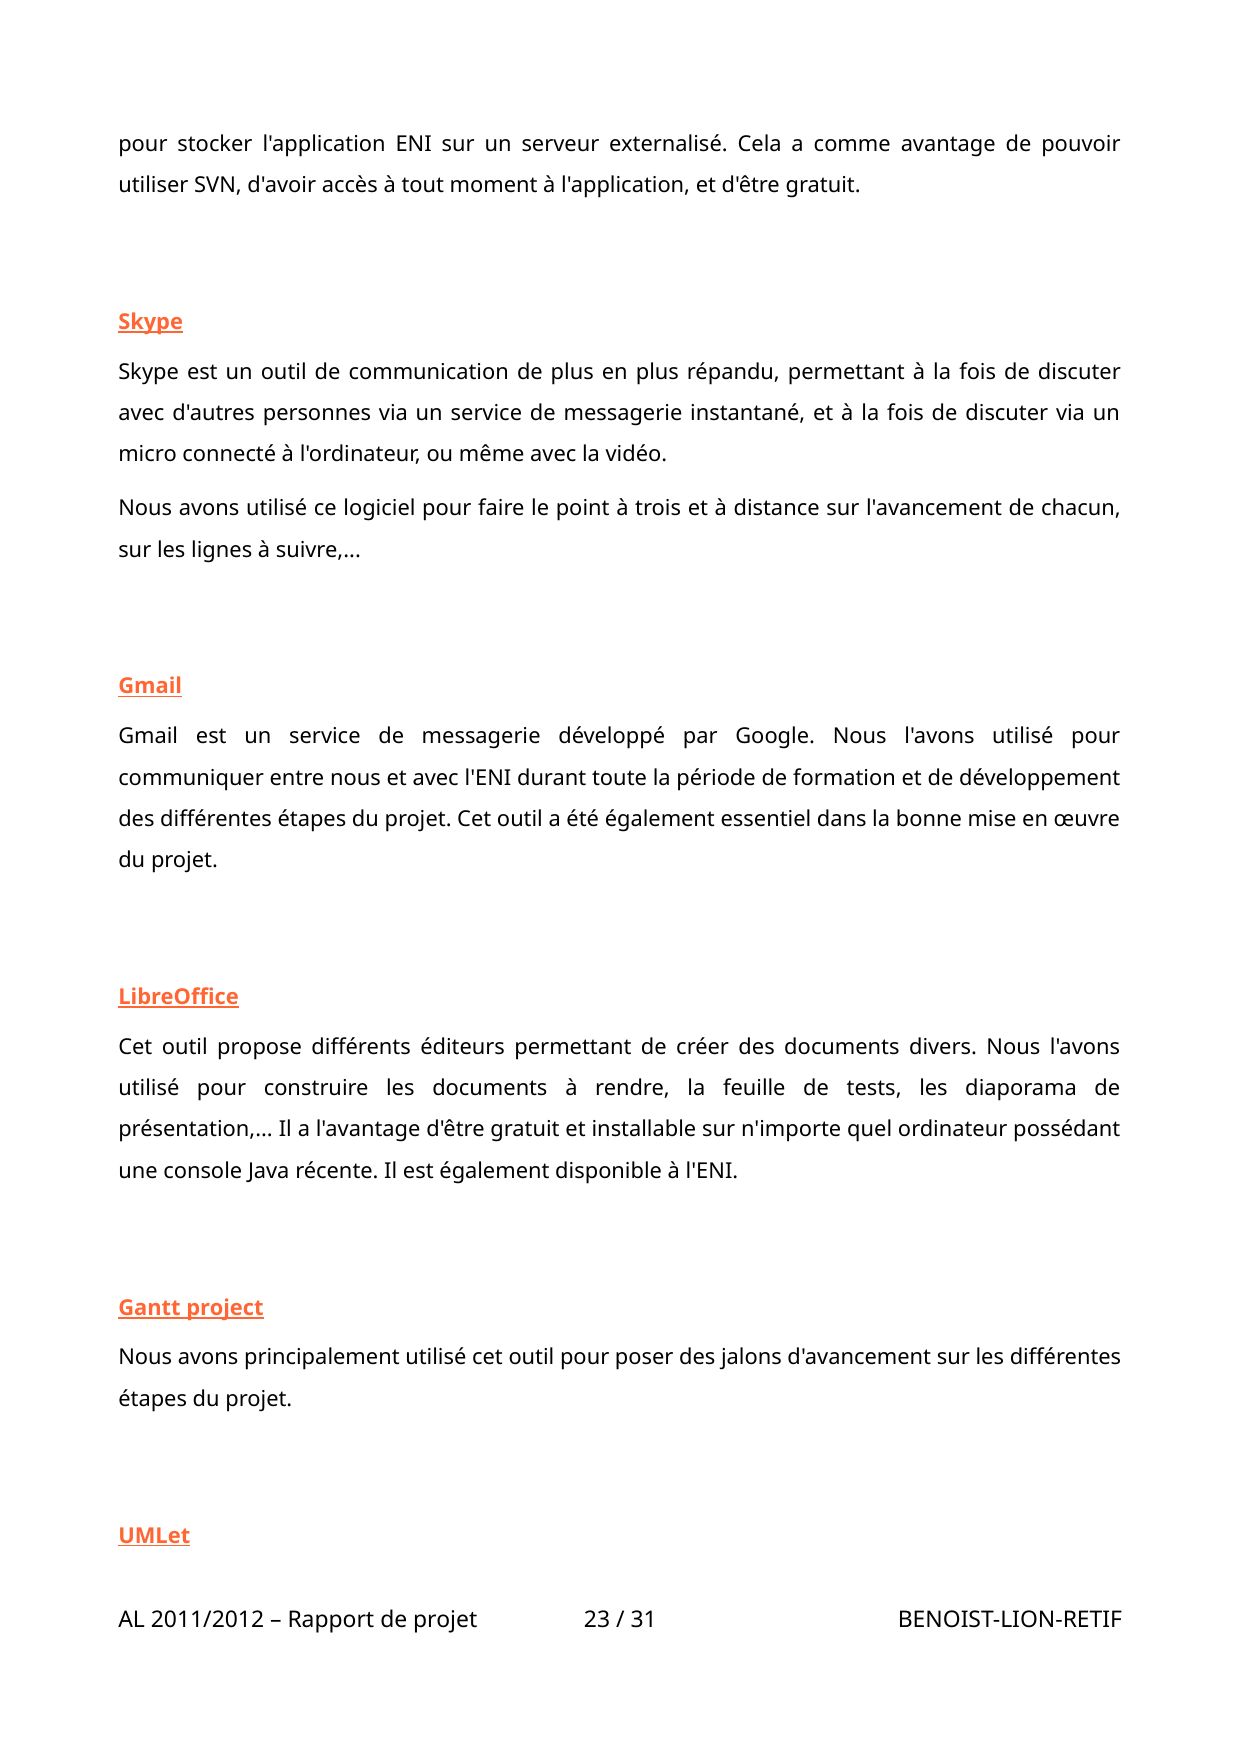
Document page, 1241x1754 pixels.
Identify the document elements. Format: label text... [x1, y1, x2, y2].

subtitle LibreOffice [118, 971, 1122, 1013]
text Nous avons principalement utilisé cet outil pour poser des jalons d'avancement sur les différentes étapes du projet. [118, 1332, 1122, 1414]
text Cet outil propose différents éditeurs permettant de créer des documents divers. Nous l'avons utilisé pour construire les documents à rendre, la feuille de tests, les diaporama de présentation,... Il a l'avantage d'être gratuit et installable sur n'importe quel ordinateur possédant une console Java récente. Il est également disponible à l'ENI. [118, 1021, 1122, 1187]
text Nous avons utilisé ce logiciel pour faire le point à trois et à distance sur l'avancement de chacun, sur les lignes à suivre,... [118, 483, 1122, 565]
text Skype est un outil de communication de plus en plus répandu, permettant à la fois de discuter avec d'autres personnes via un service de messagerie instantané, et à la fois de discuter via un micro connecté à l'ordinateur, ou même avec la vidéo. [118, 346, 1122, 470]
text Gmail est un service de messagerie développé par Google. Nous l'avons utilisé pour communiquer entre nous et avec l'ENI durant toute la période de formation et de développement des différentes étapes du projet. Cet outil a été également essentiel dans la bonne mise en œuvre du projet. [118, 711, 1122, 876]
subtitle UMLet [118, 1510, 1122, 1551]
subtitle Gmail [118, 661, 1122, 702]
subtitle Gantt project [118, 1282, 1122, 1323]
subtitle Skype [118, 296, 1122, 338]
text pour stocker l'application ENI sur un serveur externalisé. Cela a comme avantage de pouvoir utiliser SVN, d'avoir accès à tout moment à l'application, et d'être gratuit. [118, 118, 1122, 201]
